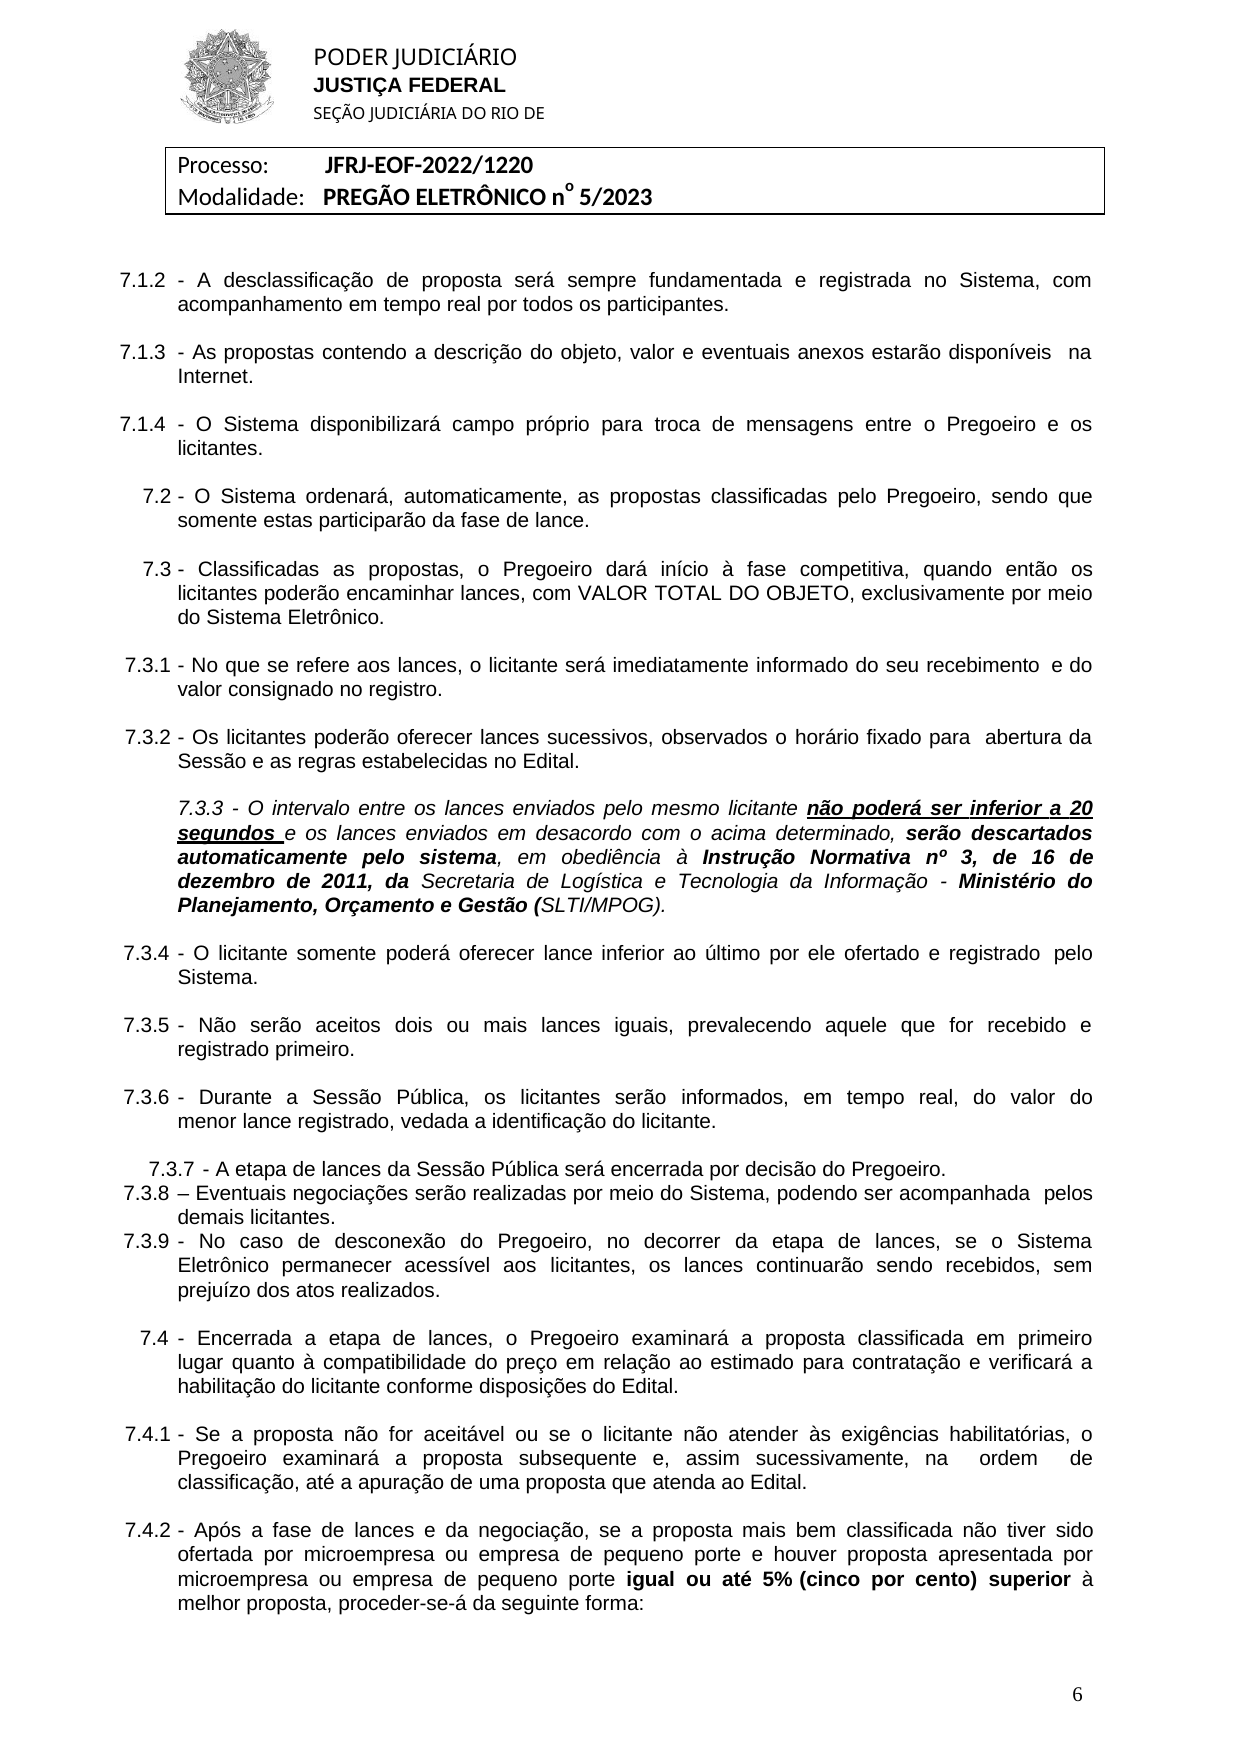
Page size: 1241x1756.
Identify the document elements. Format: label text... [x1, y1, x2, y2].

list - Após a fase de lances e da negociação, se a proposta mais bem classificada não tiver sido ofertada por microempresa ou empresa de pequeno porte e houver proposta apresentada por microempresa ou empresa de pequeno porte igual ou até 5% (cinco por cento) superior à melhor proposta, proceder-se-á da seguinte forma: [152, 1518, 1094, 1614]
list - A etapa de lances da Sessão Pública será encerrada por decisão do Pregoeiro. [177, 1157, 1118, 1181]
list - No caso de desconexão do Pregoeiro, no decorrer da etapa de lances, se o Sistema Eletrônico permanecer acessível aos licitantes, os lances continuarão sendo recebidos, sem prejuízo dos atos realizados. [152, 1229, 1093, 1301]
text 7.3.3 - O intervalo entre os lances enviados pelo mesmo licitante não poderá ser inferior a 20 segundos e os lances enviados em desacordo com o acima determinado, serão descartados automaticamente pelo sistema, em obediência à Instrução Normativa nº 3, de 16 de dezembro de 2011, da Secretaria de Logística e Tecnologia da Informação - Ministério do Planejamento, Orçamento e Gestão (SLTI/MPOG). [177, 796, 1093, 917]
list - Classificadas as propostas, o Pregoeiro dará início à fase competitiva, quando então os licitantes poderão encaminhar lances, com VALOR TOTAL DO OBJETO, exclusivamente por meio do Sistema Eletrônico. [152, 556, 1093, 629]
list - O licitante somente poderá oferecer lance inferior ao último por ele ofertado e registrado pelo Sistema. [152, 941, 1093, 989]
list - Os licitantes poderão oferecer lances sucessivos, observados o horário fixado para abertura da Sessão e as regras estabelecidas no Edital. [152, 724, 1093, 773]
list – Eventuais negociações serão realizadas por meio do Sistema, podendo ser acompanhada pelos demais licitantes. [152, 1181, 1093, 1229]
list - Se a proposta não for aceitável ou se o licitante não atender às exigências habilitatórias, o Pregoeiro examinará a proposta subsequente e, assim sucessivamente, na ordem de classificação, até a apuração de uma proposta que atenda ao Edital. [152, 1422, 1092, 1494]
list - No que se refere aos lances, o licitante será imediatamente informado do seu recebimento e do valor consignado no registro. [152, 652, 1092, 701]
list - O Sistema disponibilizará campo próprio para troca de mensagens entre o Pregoeiro e os licitantes. [152, 412, 1092, 460]
list - A desclassificação de proposta será sempre fundamentada e registrada no Sistema, com acompanhamento em tempo real por todos os participantes. [152, 268, 1092, 316]
list - Não serão aceitos dois ou mais lances iguais, prevalecendo aquele que for recebido e registrado primeiro. [152, 1013, 1092, 1061]
list - As propostas contendo a descrição do objeto, valor e eventuais anexos estarão disponíveis na Internet. [152, 340, 1092, 388]
list - Encerrada a etapa de lances, o Pregoeiro examinará a proposta classificada em primeiro lugar quanto à compatibilidade do preço em relação ao estimado para contratação e verificará a habilitação do licitante conforme disposições do Edital. [152, 1325, 1092, 1398]
list - Durante a Sessão Pública, os licitantes serão informados, em tempo real, do valor do menor lance registrado, vedada a identificação do licitante. [152, 1085, 1093, 1133]
list - O Sistema ordenará, automaticamente, as propostas classificadas pelo Pregoeiro, sendo que somente estas participarão da fase de lance. [152, 484, 1093, 532]
